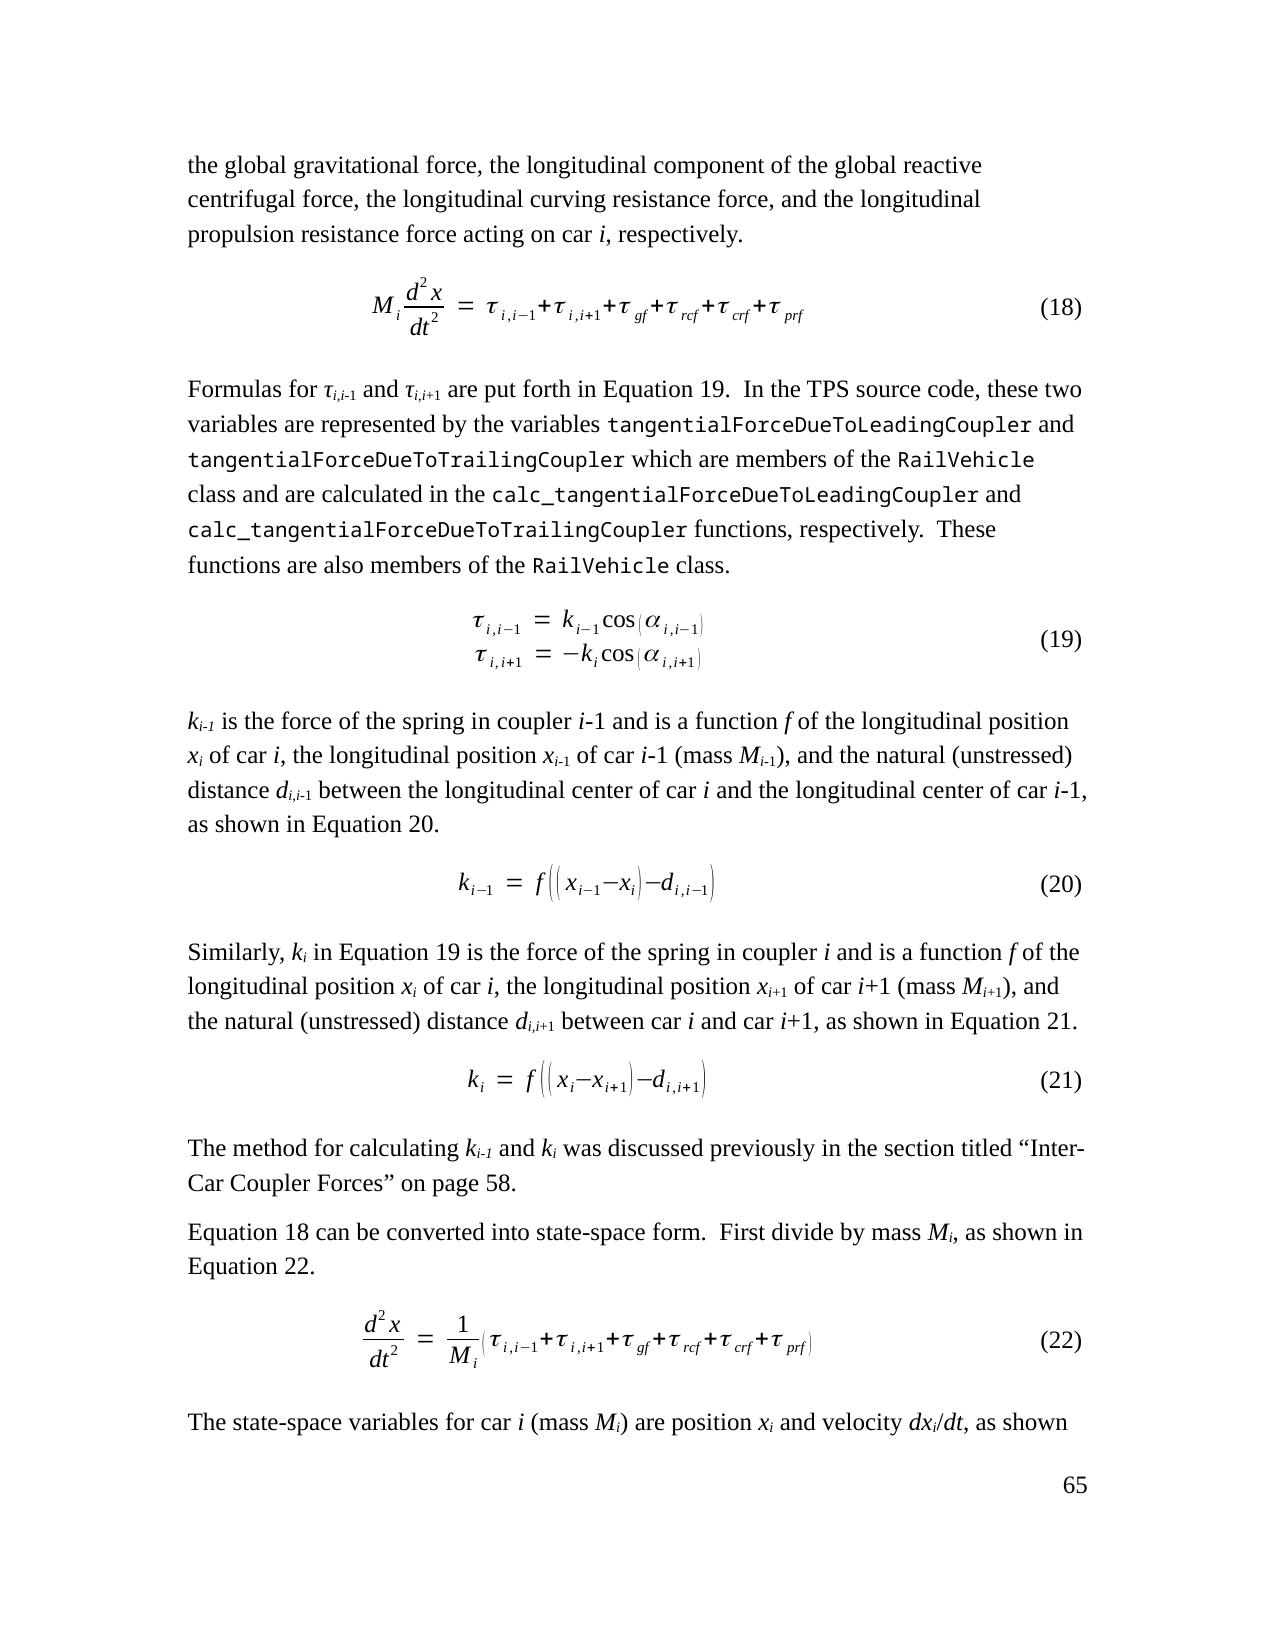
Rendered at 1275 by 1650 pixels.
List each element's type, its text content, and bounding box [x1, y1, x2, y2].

table_header (19) [988, 600, 1087, 677]
text The method for calculating ki-1 and ki was discussed previously in the section titled “Inter-Car Coupler Forces” on page 57. [187, 1133, 1087, 1197]
table_header (18) [988, 268, 1087, 346]
table_header [188, 1300, 987, 1378]
text the global gravitational force, the longitudinal component of the global reactive centrifugal force, the longitudinal curving resistance force, and the longitudinal propulsion resistance force acting on car i, respectively. [187, 150, 1087, 248]
table_header (21) [988, 1055, 1087, 1104]
table_header (22) [988, 1300, 1087, 1378]
text Similarly, ki in Equation 19 is the force of the spring in coupler i and is a function f of the longitudinal position xi of car i, the longitudinal position xi+1 of car i+1 (mass Mi+1), and the natural (unstressed) distance di,i+1 between car i and car i+1, as shown in Equation 21. [187, 937, 1087, 1035]
text The state-space variables for car i (mass Mi) are position xi and velocity dxi/dt, as shown [187, 1407, 1087, 1436]
text Equation 18 can be converted into state-space form. First divide by mass Mi, as shown in Equation 22. [187, 1217, 1087, 1280]
table_header [188, 1055, 987, 1104]
table_header [188, 859, 987, 908]
table_header [188, 268, 987, 346]
text ki-1 is the force of the spring in coupler i-1 and is a function f of the longitudinal position xi of car i, the longitudinal position xi-1 of car i-1 (mass Mi-1), and the natural (unstressed) distance di,i-1 between the longitudinal center of car i and the longitudinal center of car i-1, as shown in Equation 20. [187, 706, 1087, 838]
table_header (20) [988, 859, 1087, 908]
text Formulas for τi,i-1 and τi,i+1 are put forth in Equation 19. In the TPS source code, these two variables are represented by the variables tangentialForceDueToLeadingCoupler and tangentialForceDueToTrailingCoupler which are members of the RailVehicle class and are calculated in the calc_tangentialForceDueToLeadingCoupler and calc_tangentialForceDueToTrailingCoupler functions, respectively. These functions are also members of the RailVehicle class. [187, 374, 1087, 579]
table_header [188, 600, 987, 677]
